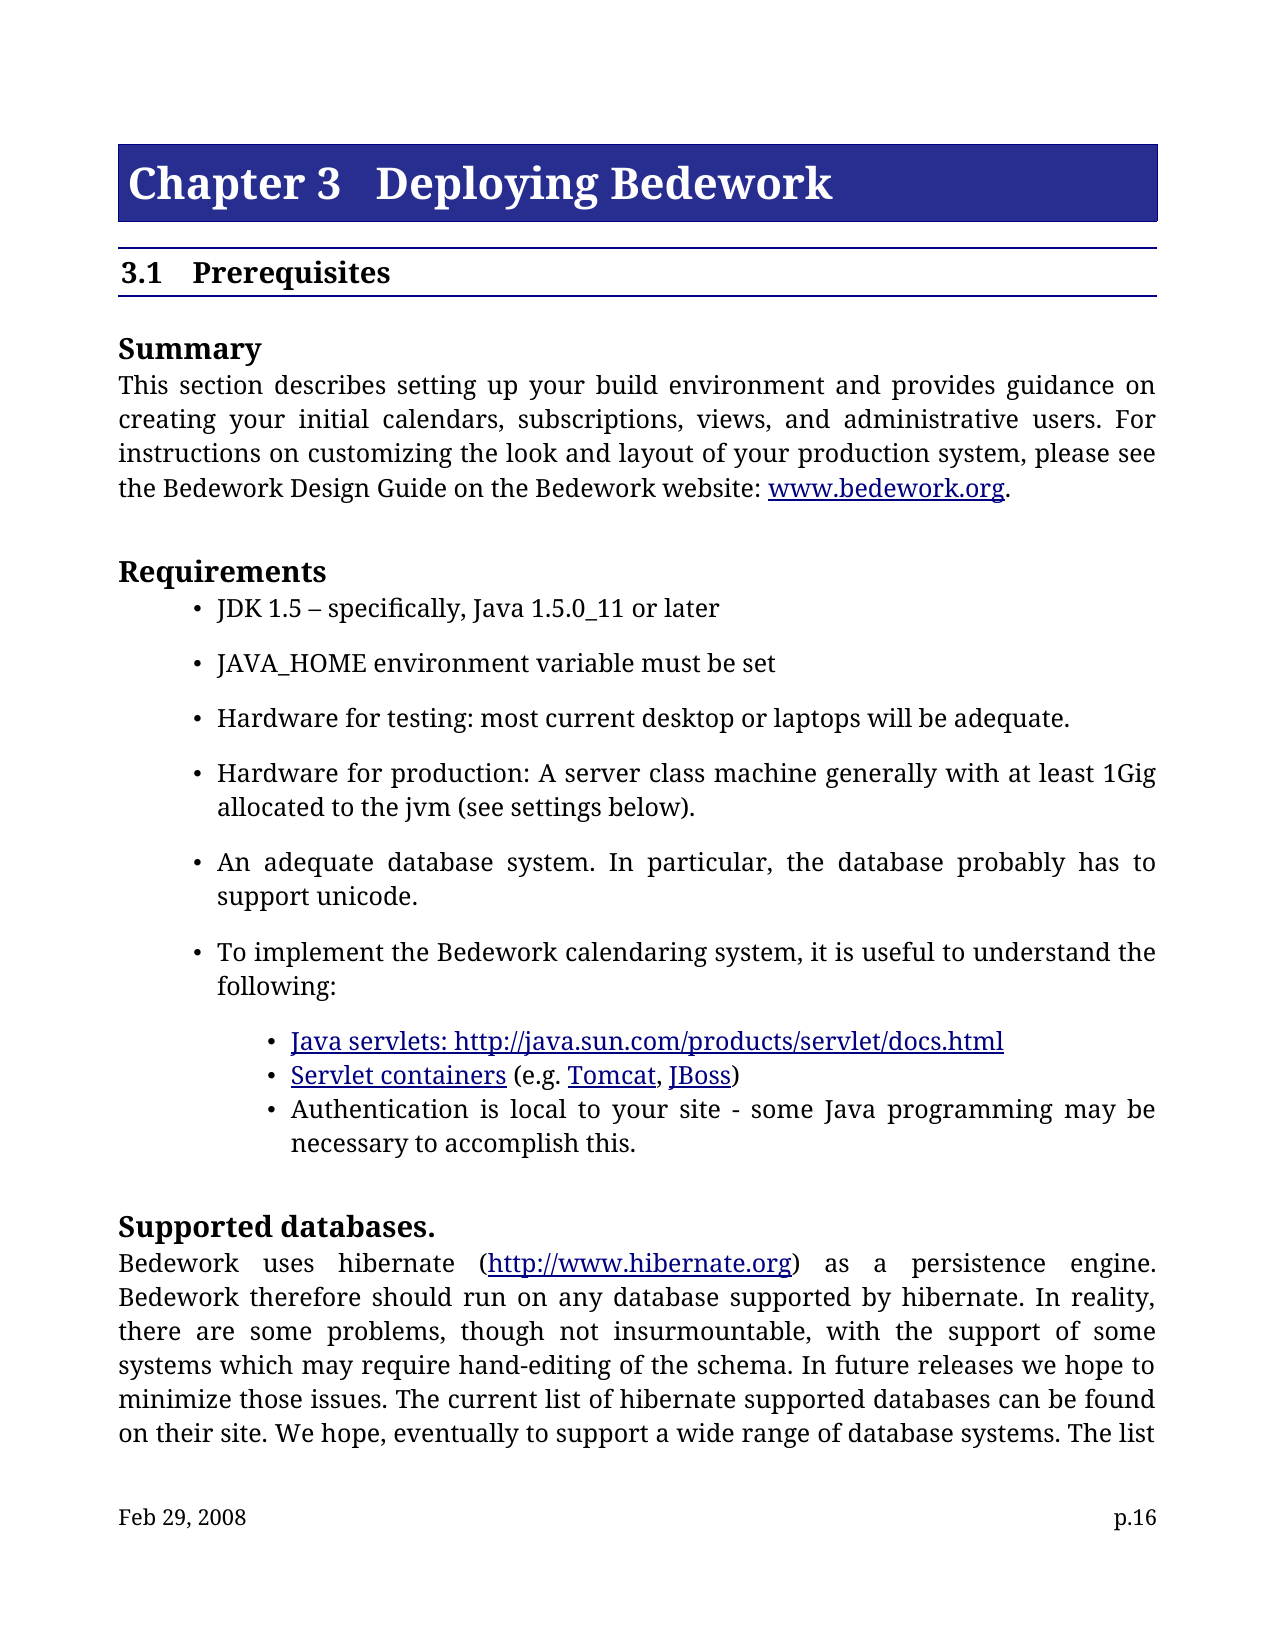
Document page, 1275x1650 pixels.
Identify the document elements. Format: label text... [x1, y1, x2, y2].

list Authentication is local to your site - some Java programming may be necessary to accomplish this. [267, 1091, 1157, 1159]
list To implement the Bedework calendaring system, it is useful to understand the following: [193, 934, 1157, 1002]
subtitle Deploying Bedework [119, 145, 1157, 221]
subtitle Supported databases. [118, 1206, 1157, 1246]
subtitle Prerequisites [118, 249, 1157, 295]
list JDK 1.5 – specifically, Java 1.5.0_11 or later [193, 591, 1157, 624]
list An adequate database system. In particular, the database probably has to support unicode. [193, 845, 1157, 913]
list Java servlets: http://java.sun.com/products/servlet/docs.html [267, 1023, 1157, 1057]
list Servlet containers (e.g. Tomcat, JBoss) [267, 1057, 1157, 1091]
subtitle Summary [118, 328, 1157, 368]
list Hardware for testing: most current desktop or laptops will be adequate. [193, 701, 1157, 735]
text Bedework uses hibernate (http://www.hibernate.org) as a persistence engine. Bedework therefore should run on any database supported by hibernate. In reality, there are some problems, though not insurmountable, with the support of some systems which may require hand-editing of the schema. In future releases we hope to minimize those issues. The current list of hibernate supported databases can be found on their site. We hope, eventually to support a wide range of database systems. The list [118, 1246, 1157, 1450]
list Hardware for production: A server class machine generally with at least 1Gig allocated to the jvm (see settings below). [193, 756, 1157, 824]
list JAVA_HOME environment variable must be set [193, 646, 1157, 680]
subtitle Requirements [118, 551, 1157, 591]
text This section describes setting up your build environment and provides guidance on creating your initial calendars, subscriptions, views, and administrative users. For instructions on customizing the look and layout of your production system, please see the Bedework Design Guide on the Bedework website: www.bedework.org. [118, 368, 1157, 504]
